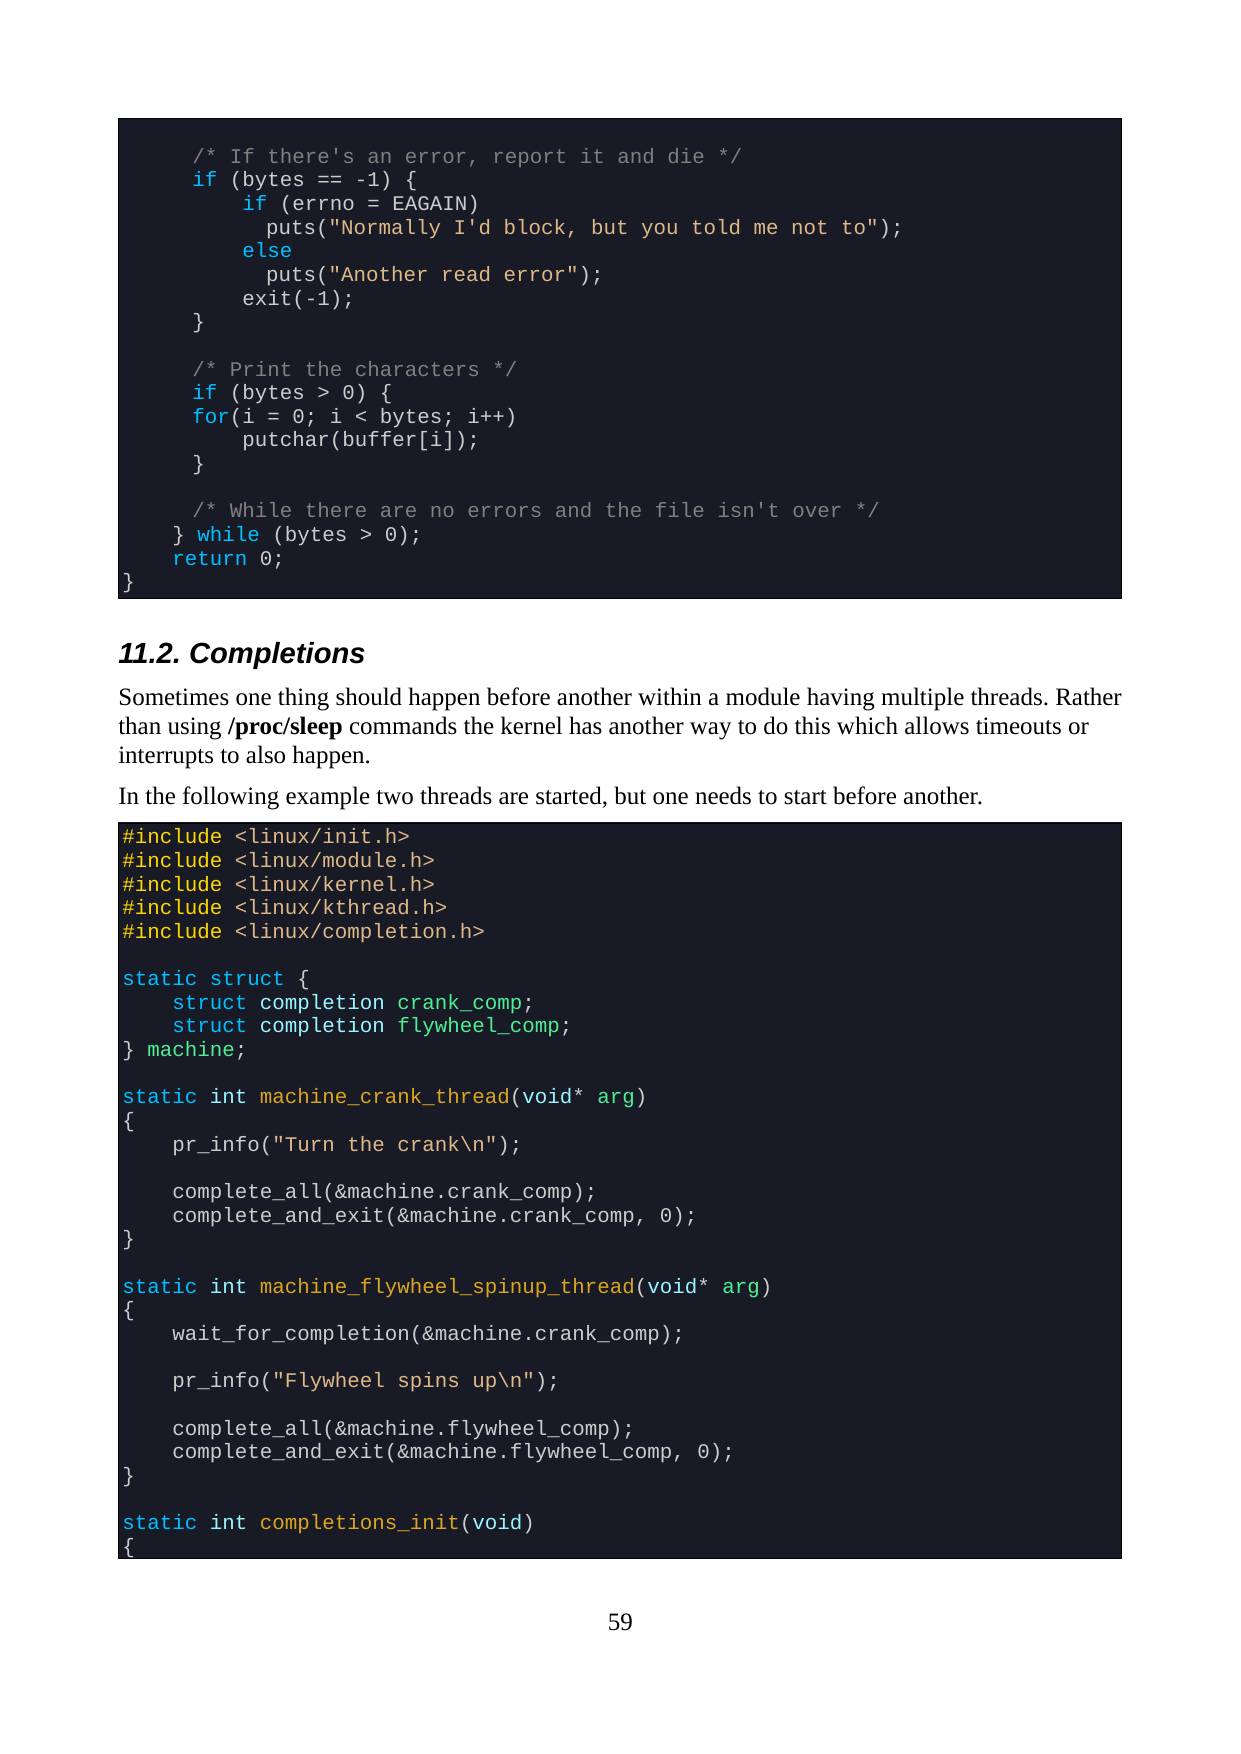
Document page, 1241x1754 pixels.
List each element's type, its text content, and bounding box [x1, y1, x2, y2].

text complete_all(&machine.flywheel_comp); [119, 1413, 1121, 1437]
text static struct { [119, 964, 1121, 988]
text #include <linux/kernel.h> [119, 870, 1121, 893]
text static int completions_init(void) [119, 1508, 1121, 1532]
text #include <linux/kthread.h> [119, 893, 1121, 917]
subtitle Completions [118, 636, 1122, 670]
text } while (bytes > 0); [119, 520, 1121, 544]
text } [119, 1224, 1121, 1248]
text if (bytes == -1) { [119, 165, 1121, 189]
text #include <linux/init.h> [119, 824, 1121, 846]
text if (errno = EAGAIN) [119, 189, 1121, 213]
text struct completion crank_comp; [119, 988, 1121, 1012]
text Sometimes one thing should happen before another within a module having multiple threads. Rather than using /proc/sleep commands the kernel has another way to do this which allows timeouts or interrupts to also happen. [118, 682, 1122, 769]
text pr_info("Flywheel spins up\n"); [119, 1366, 1121, 1390]
text } [119, 1461, 1121, 1484]
text return 0; [119, 544, 1121, 567]
text } machine; [119, 1035, 1121, 1059]
text { [119, 1532, 1121, 1558]
text struct completion flywheel_comp; [119, 1012, 1121, 1035]
text static int machine_crank_thread(void* arg) [119, 1082, 1121, 1106]
text In the following example two threads are started, but one needs to start before another. [118, 781, 1122, 810]
text putchar(buffer[i]); [119, 426, 1121, 449]
text if (bytes > 0) { [119, 378, 1121, 402]
text } [119, 449, 1121, 473]
text puts("Normally I'd block, but you told me not to"); [119, 213, 1121, 236]
text } [119, 307, 1121, 331]
text complete_and_exit(&machine.flywheel_comp, 0); [119, 1437, 1121, 1461]
text static int machine_flywheel_spinup_thread(void* arg) [119, 1272, 1121, 1295]
text /* While there are no errors and the file isn't over */ [119, 496, 1121, 520]
text puts("Another read error"); [119, 260, 1121, 284]
text exit(-1); [119, 284, 1121, 307]
text #include <linux/completion.h> [119, 917, 1121, 941]
text /* Print the characters */ [119, 354, 1121, 378]
text #include <linux/module.h> [119, 846, 1121, 870]
text for(i = 0; i < bytes; i++) [119, 402, 1121, 426]
text complete_and_exit(&machine.crank_comp, 0); [119, 1201, 1121, 1224]
text { [119, 1295, 1121, 1319]
text pr_info("Turn the crank\n"); [119, 1130, 1121, 1153]
text else [119, 236, 1121, 260]
text { [119, 1106, 1121, 1130]
text complete_all(&machine.crank_comp); [119, 1177, 1121, 1201]
text /* If there's an error, report it and die */ [119, 142, 1121, 165]
text wait_for_completion(&machine.crank_comp); [119, 1319, 1121, 1343]
text } [119, 567, 1121, 598]
